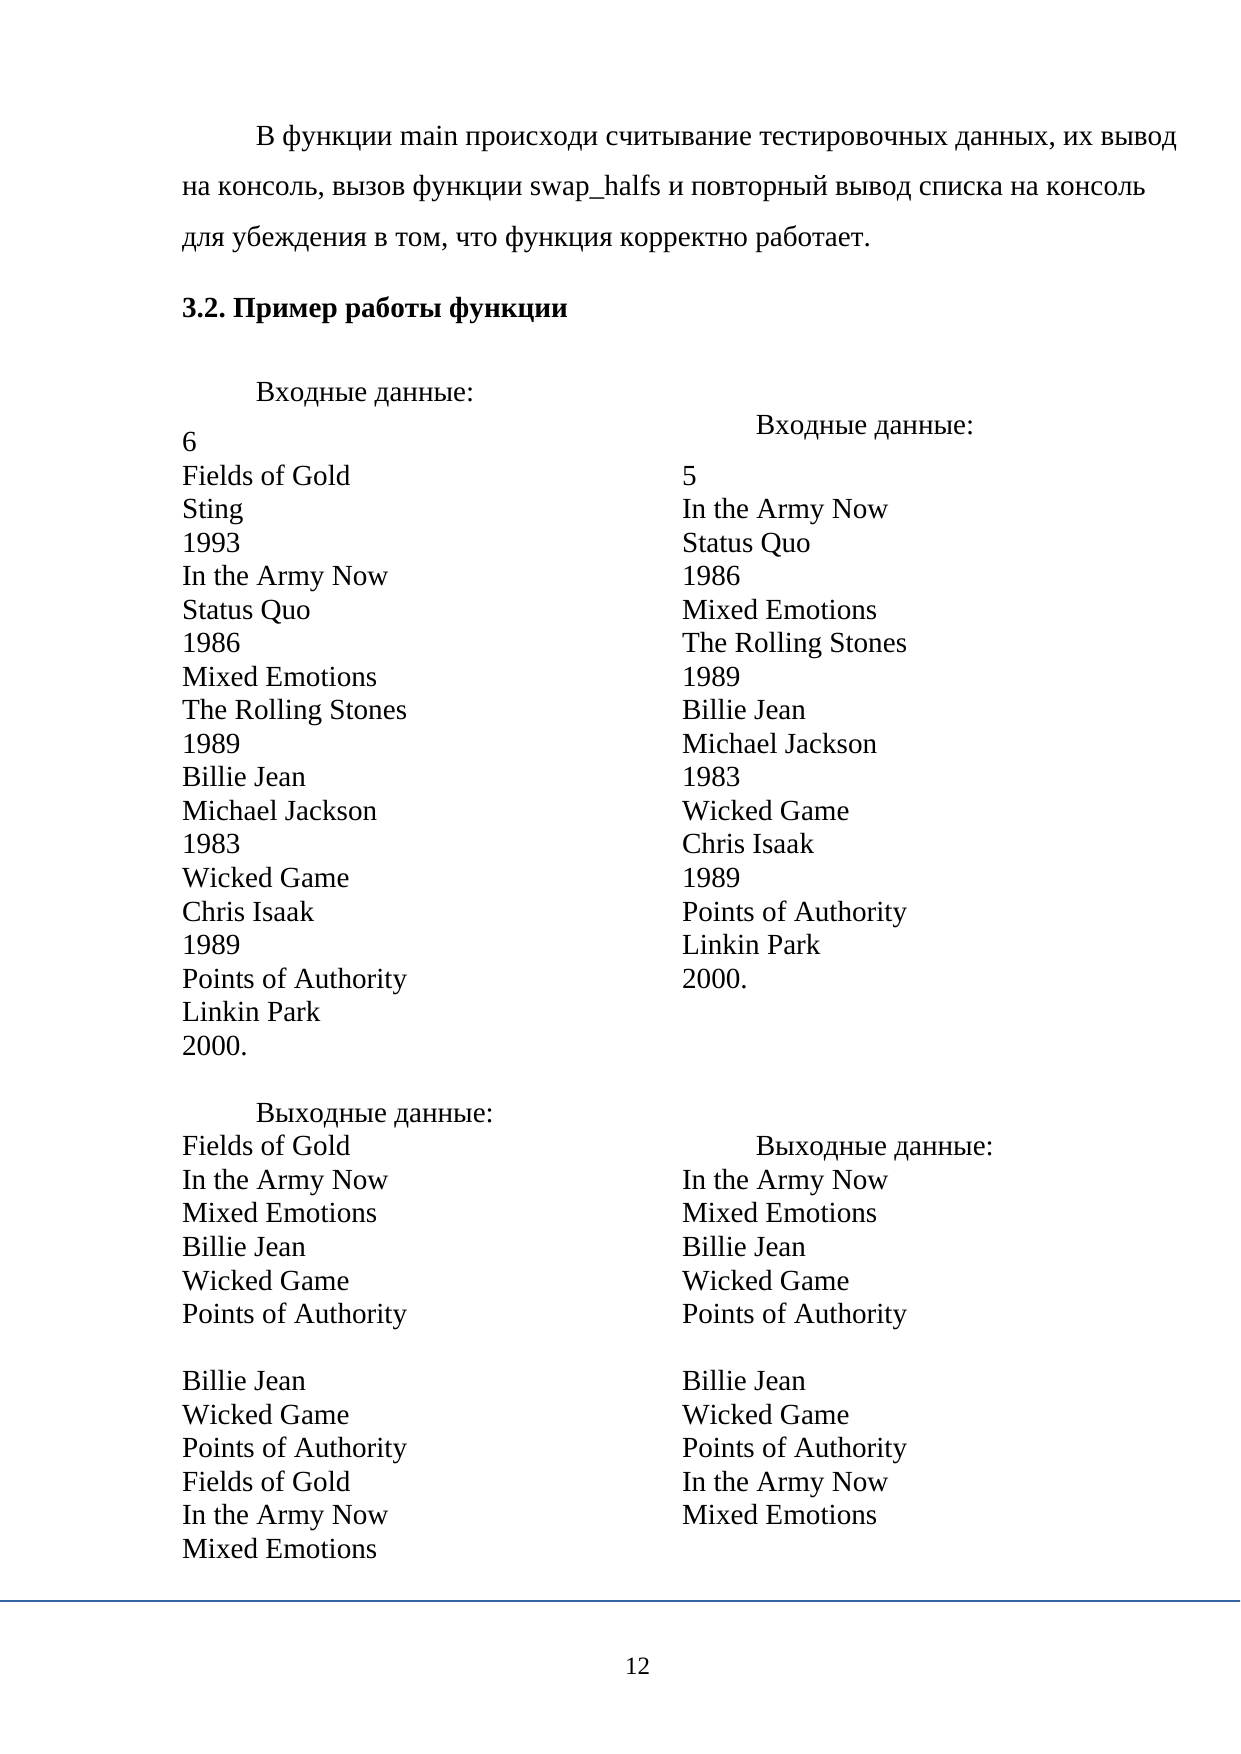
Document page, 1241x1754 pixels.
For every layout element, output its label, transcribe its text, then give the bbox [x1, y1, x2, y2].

text Chris Isaak [682, 827, 1182, 860]
text Michael Jackson [182, 793, 682, 827]
text 1989 [182, 726, 682, 759]
text Wicked Game [182, 1263, 682, 1296]
text Billie Jean [182, 759, 682, 793]
text 1986 [182, 625, 682, 659]
text 1989 [182, 927, 682, 961]
text Billie Jean [682, 1363, 1182, 1397]
text Wicked Game [682, 1263, 1182, 1296]
text Billie Jean [182, 1229, 682, 1263]
text In the Army Now [682, 491, 1182, 525]
text In the Army Now [182, 558, 682, 592]
text Points of Authority [682, 1430, 1182, 1464]
text 2000. [182, 1028, 682, 1061]
text 1983 [182, 827, 682, 860]
text In the Army Now [682, 1162, 1182, 1196]
text Выходные данные: [682, 1128, 1182, 1162]
text 1993 [182, 525, 682, 558]
text Billie Jean [182, 1363, 682, 1397]
text Linkin Park [682, 927, 1182, 961]
text Points of Authority [682, 894, 1182, 927]
text 6 [182, 424, 682, 458]
text The Rolling Stones [182, 692, 682, 726]
text 2000. [682, 961, 1182, 994]
text Points of Authority [182, 1296, 682, 1330]
text In the Army Now [182, 1497, 682, 1531]
text Michael Jackson [682, 726, 1182, 759]
text Wicked Game [682, 1397, 1182, 1430]
text In the Army Now [682, 1464, 1182, 1497]
text Mixed Emotions [682, 1196, 1182, 1229]
text Status Quo [182, 592, 682, 625]
text Status Quo [682, 525, 1182, 558]
text Wicked Game [682, 793, 1182, 827]
text Wicked Game [182, 860, 682, 894]
text Points of Authority [182, 961, 682, 994]
text В функции main происходи считывание тестировочных данных, их вывод на консоль, вызов функции swap_halfs и повторный вывод списка на консоль для убеждения в том, что функция корректно работает. [182, 118, 1182, 252]
text Mixed Emotions [682, 592, 1182, 625]
text 1989 [682, 860, 1182, 894]
text 1986 [682, 558, 1182, 592]
text Fields of Gold [182, 458, 682, 491]
text Points of Authority [682, 1296, 1182, 1330]
text Billie Jean [682, 1229, 1182, 1263]
text Входные данные: [682, 407, 1182, 441]
text Billie Jean [682, 692, 1182, 726]
text The Rolling Stones [682, 625, 1182, 659]
text Fields of Gold [182, 1464, 682, 1497]
text Mixed Emotions [182, 659, 682, 692]
text Points of Authority [182, 1430, 682, 1464]
text Wicked Game [182, 1397, 682, 1430]
text Выходные данные: [182, 1095, 682, 1128]
subtitle 3.2. Пример работы функции [182, 290, 1182, 323]
text In the Army Now [182, 1162, 682, 1196]
text 1983 [682, 759, 1182, 793]
text Fields of Gold [182, 1128, 682, 1162]
text 1989 [682, 659, 1182, 692]
text 5 [682, 458, 1182, 491]
text Mixed Emotions [682, 1497, 1182, 1531]
text Linkin Park [182, 994, 682, 1028]
text Входные данные: [182, 374, 682, 407]
text Sting [182, 491, 682, 525]
text Mixed Emotions [182, 1196, 682, 1229]
text Chris Isaak [182, 894, 682, 927]
text Mixed Emotions [182, 1531, 682, 1564]
